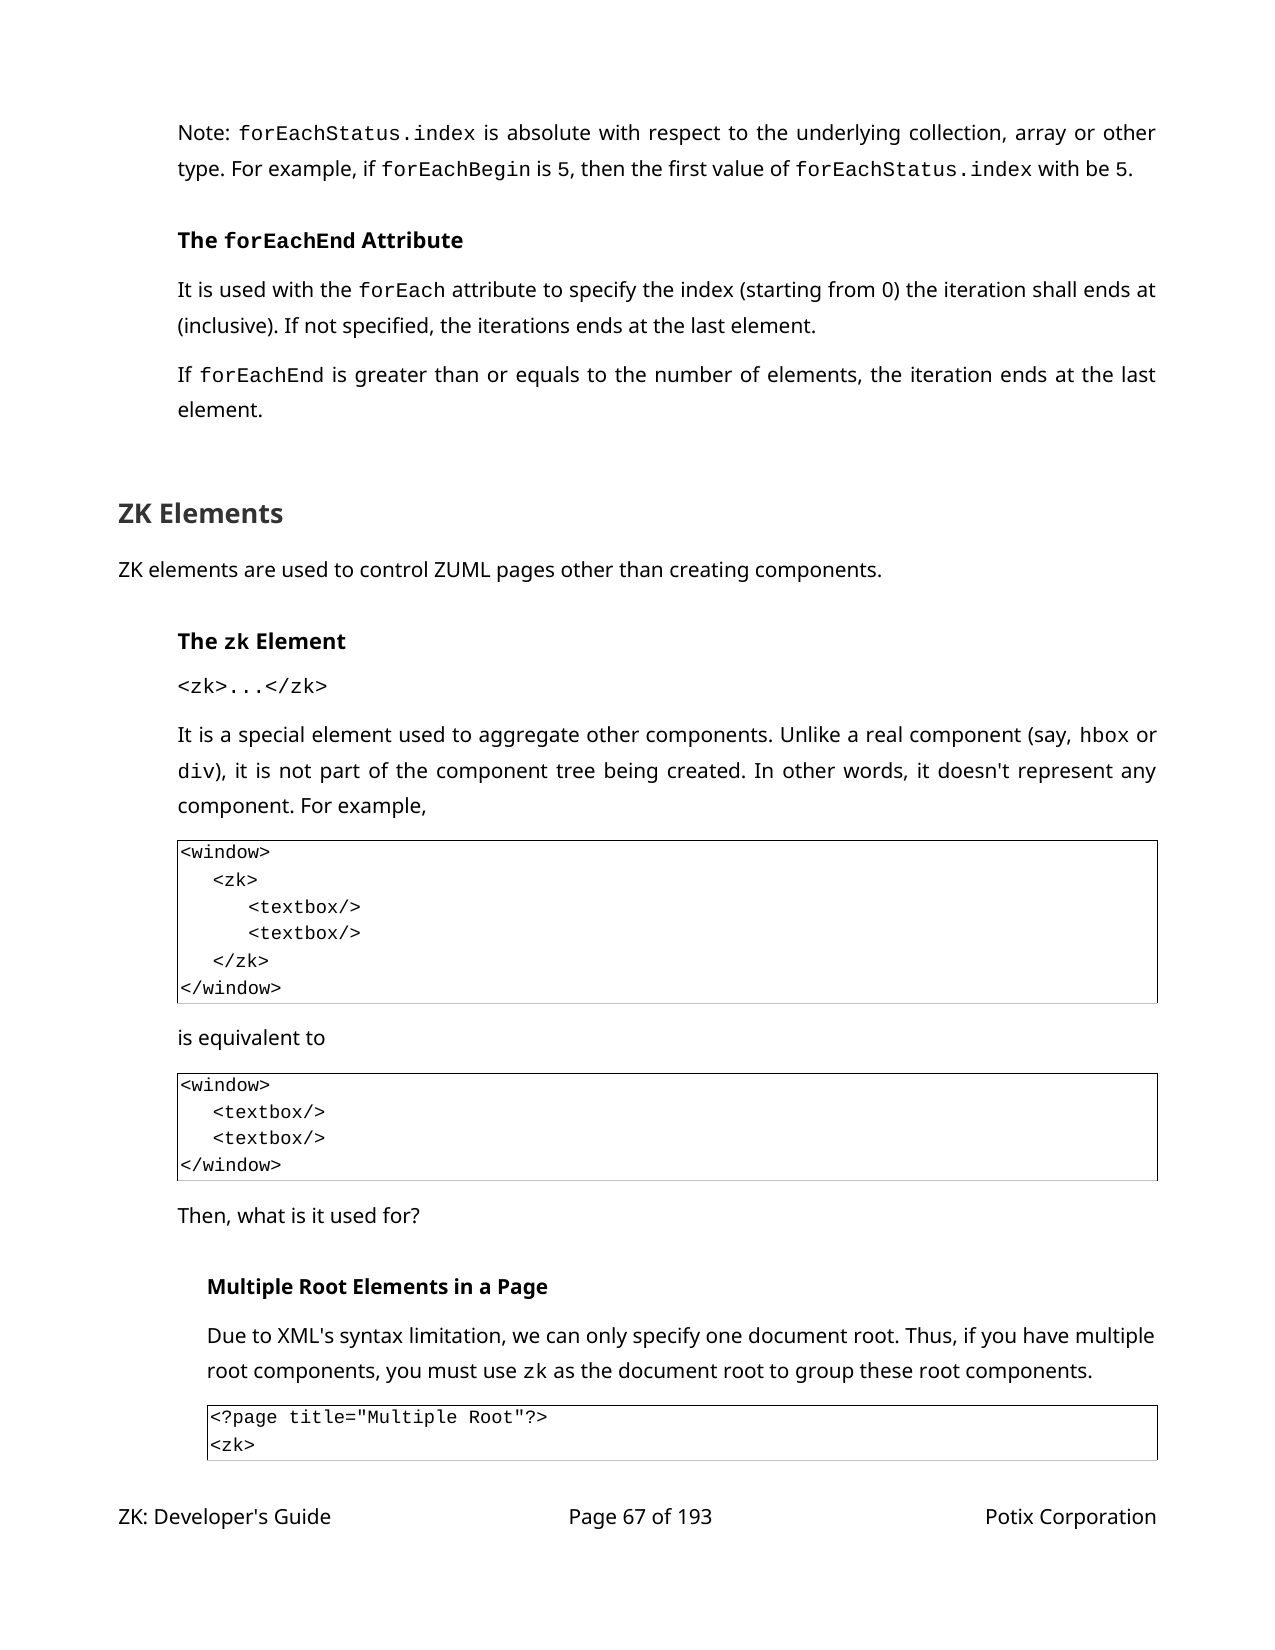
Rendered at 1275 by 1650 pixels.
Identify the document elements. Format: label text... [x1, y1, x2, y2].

text </window> [178, 976, 1157, 1003]
text It is used with the forEach attribute to specify the index (starting from 0) the iteration shall ends at (inclusive). If not specified, the iterations ends at the last element. [177, 275, 1157, 339]
text is equivalent to [177, 1023, 1157, 1052]
subtitle ZK Elements [118, 494, 1157, 531]
text <textbox/> <textbox/> [178, 1099, 1157, 1150]
text If forEachEnd is greater than or equals to the number of elements, the iteration ends at the last element. [177, 360, 1157, 423]
subtitle The forEachEnd Attribute [177, 225, 1157, 255]
text <textbox/> <textbox/> [178, 895, 1157, 946]
text Note: forEachStatus.index is absolute with respect to the underlying collection, array or other type. For example, if forEachBegin is 5, then the first value of forEachStatus.index with be 5. [177, 118, 1157, 182]
subtitle Multiple Root Elements in a Page [207, 1272, 1157, 1300]
text ZK elements are used to control ZUML pages other than creating components. [118, 555, 1157, 583]
text <window> [178, 841, 1157, 864]
text Due to XML's syntax limitation, we can only specify one document root. Thus, if you have multiple root components, you must use zk as the document root to group these root components. [207, 1321, 1157, 1384]
text <zk> [208, 1432, 1157, 1460]
text <window> [178, 1074, 1157, 1097]
text <zk>...</zk> [177, 676, 1157, 700]
subtitle The zk Element [177, 626, 1157, 656]
text It is a special element used to aggregate other components. Unlike a real component (say, hbox or div), it is not part of the component tree being created. In other words, it doesn't represent any component. For example, [177, 720, 1157, 820]
text <?page title="Multiple Root"?> [208, 1406, 1157, 1429]
text <zk> [178, 867, 1157, 892]
text </window> [178, 1153, 1157, 1180]
text </zk> [178, 948, 1157, 973]
text Then, what is it used for? [177, 1201, 1157, 1229]
